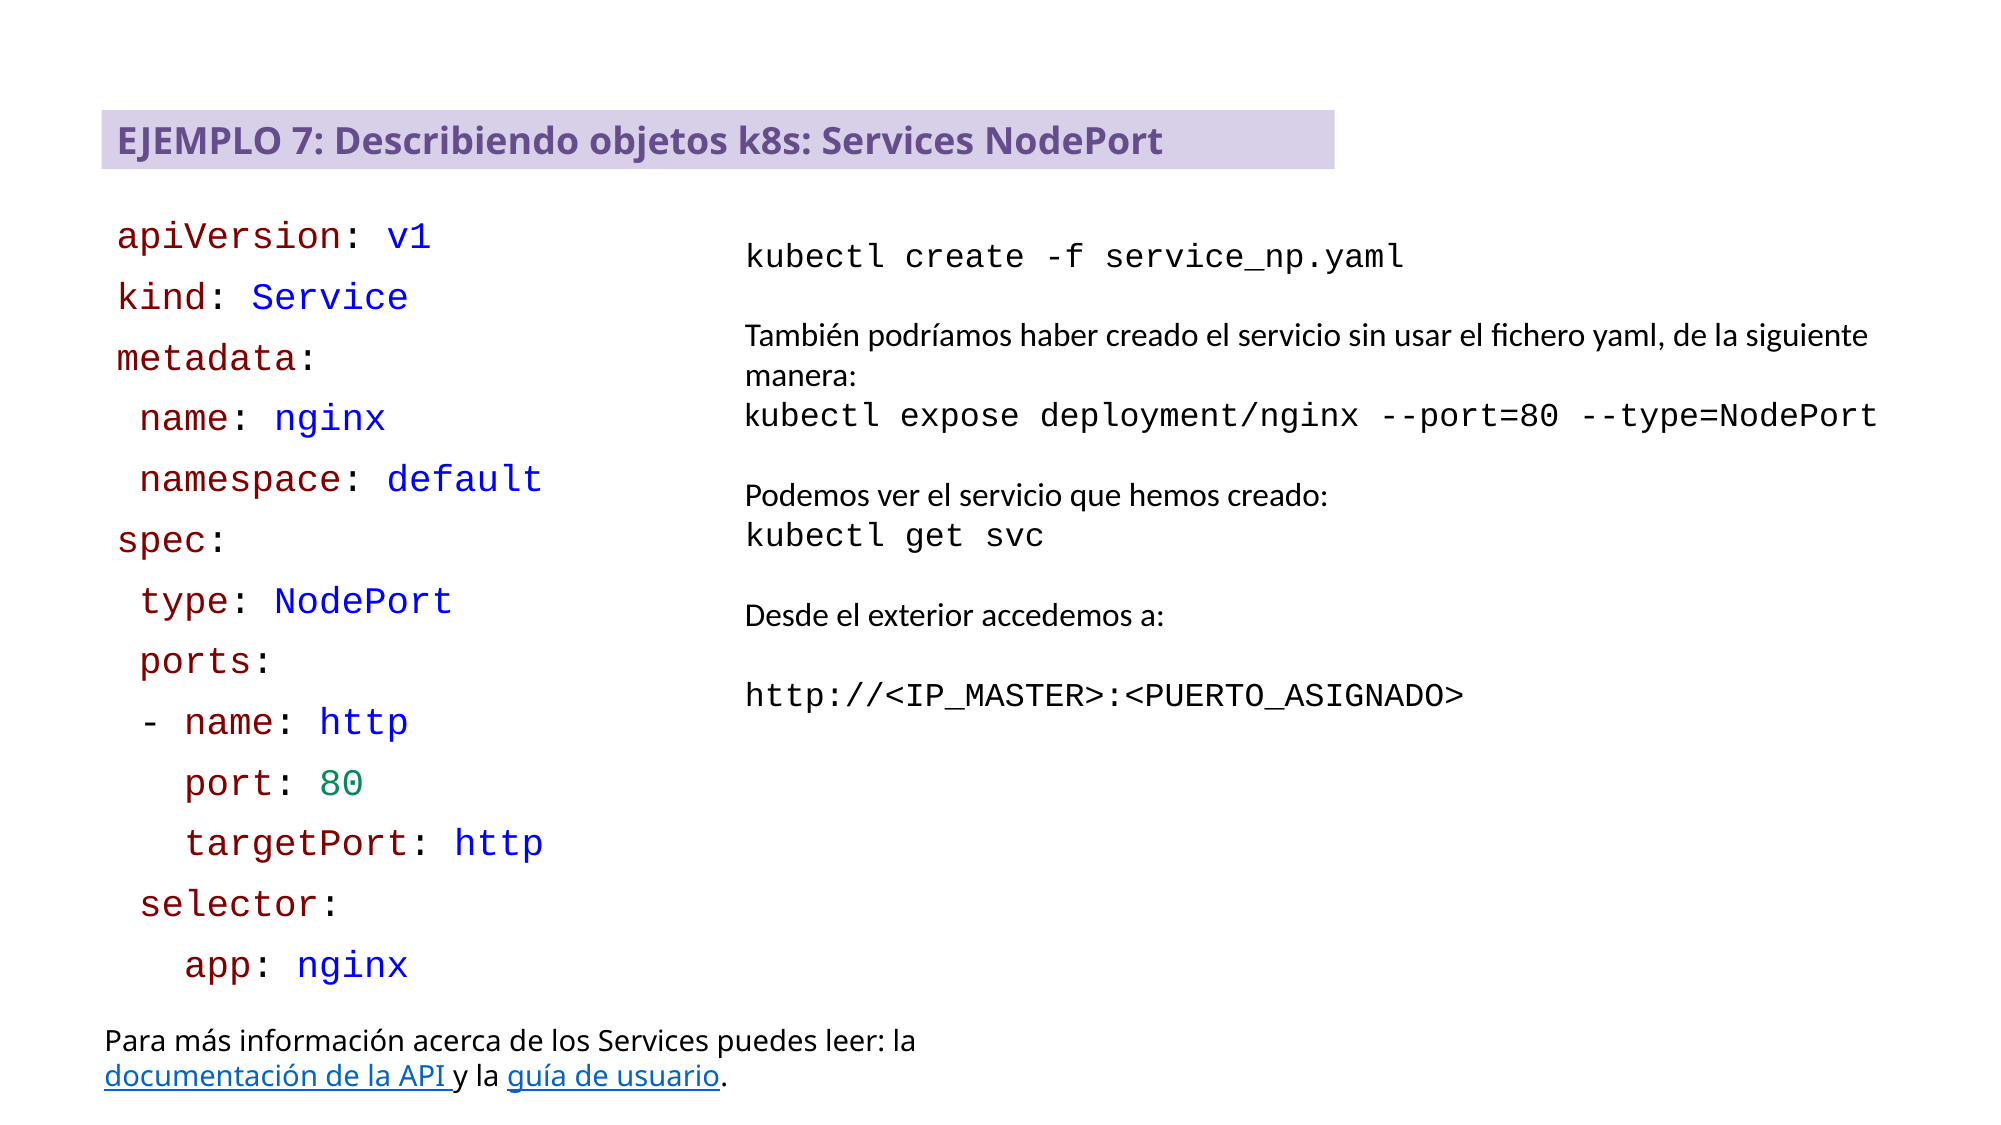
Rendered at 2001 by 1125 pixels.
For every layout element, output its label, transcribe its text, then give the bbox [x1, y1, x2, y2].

text_box EJEMPLO 7: Describiendo objetos k8s: Services NodePort [101, 110, 1335, 170]
text_box kubectl create -f service_np.yaml También podríamos haber creado el servicio sin usar el fichero yaml, de la siguiente manera: kubectl expose deployment/nginx --port=80 --type=NodePort Podemos ver el servicio que hemos creado: kubectl get svc Desde el exterior accedemos a: http://<IP_MASTER>:<PUERTO_ASIGNADO> [730, 218, 1924, 873]
text_box apiVersion: v1 kind: Service metadata: name: nginx namespace: default spec: type: NodePort ports: - name: http port: 80 targetPort: http selector: app: nginx [101, 188, 1977, 360]
text_box Para más información acerca de los Services puedes leer: la documentación de la API y la guía de usuario. [89, 1007, 997, 1116]
